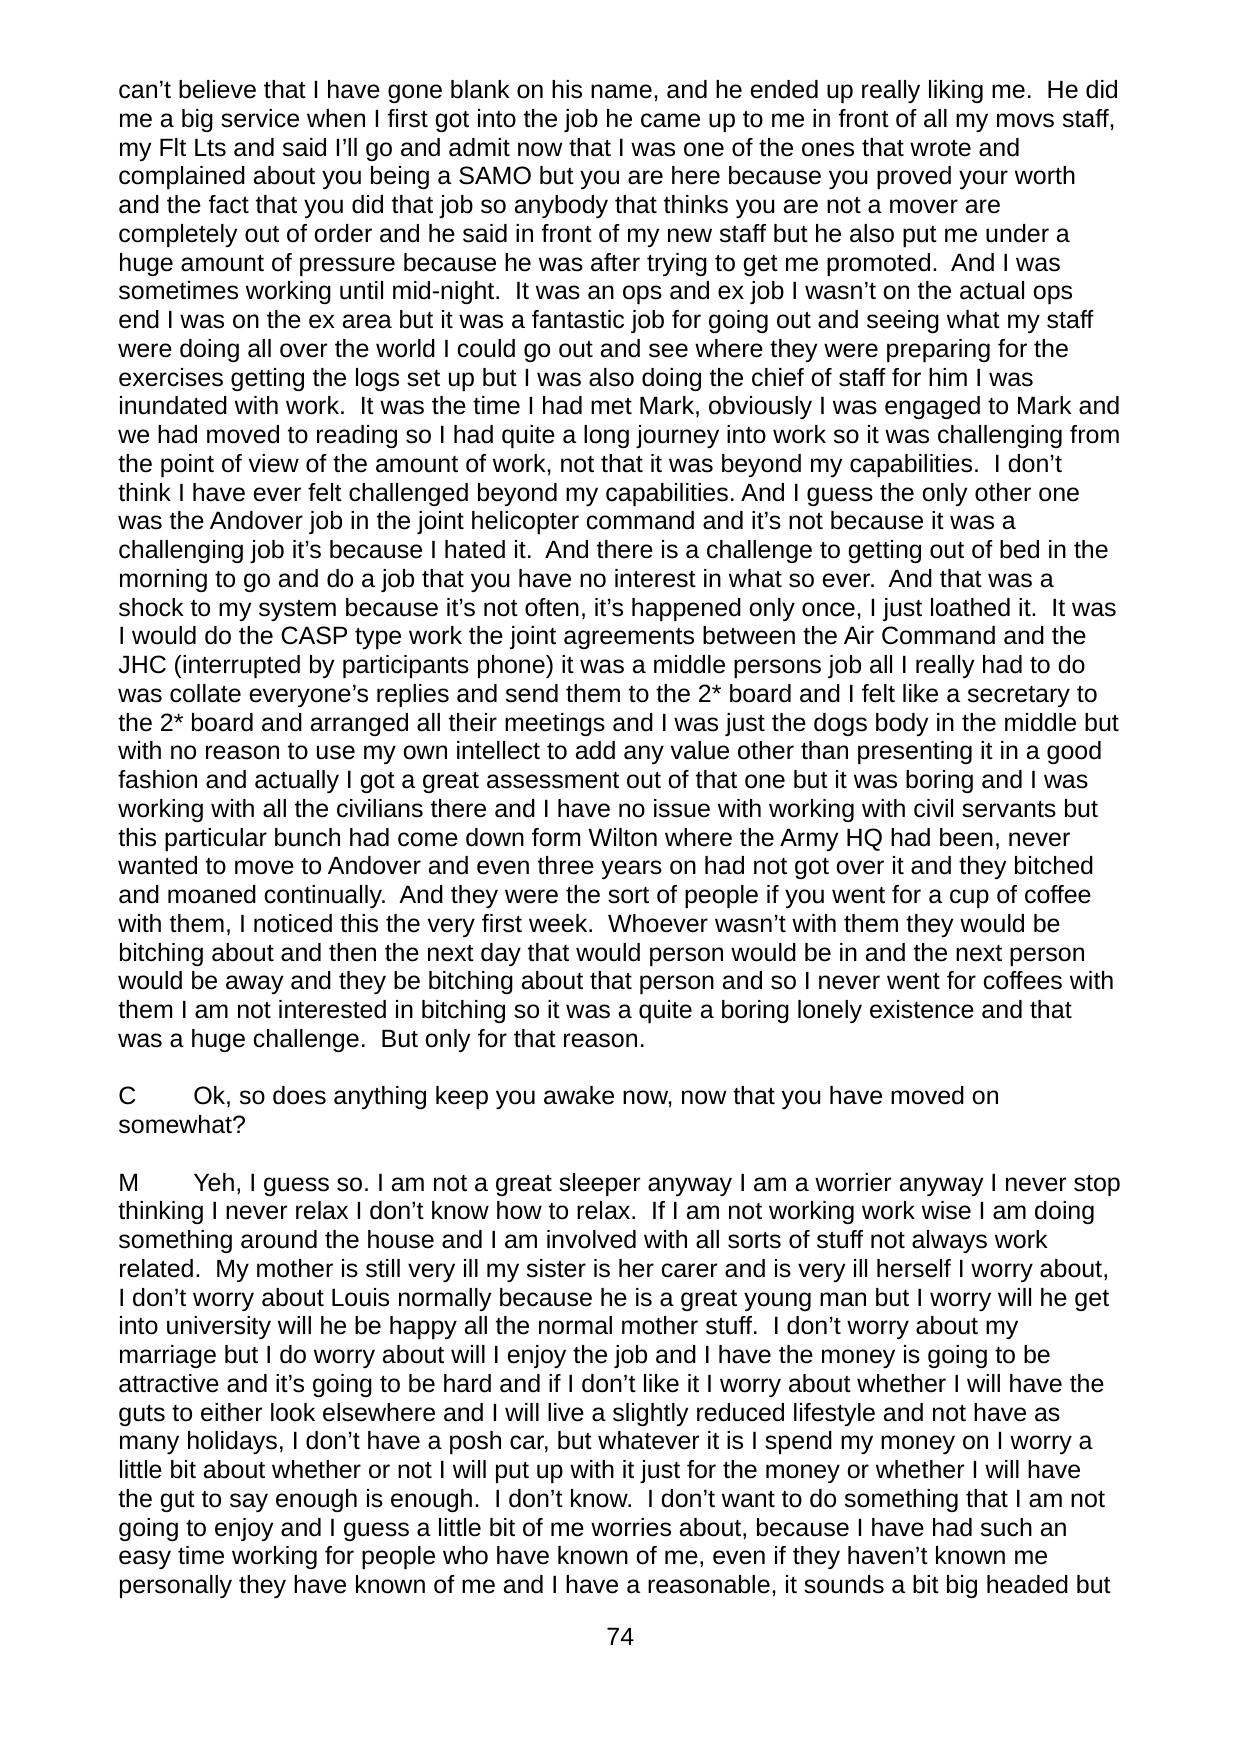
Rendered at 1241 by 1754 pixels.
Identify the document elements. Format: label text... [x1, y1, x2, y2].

text M Yeh, I guess so. I am not a great sleeper anyway I am a worrier anyway I never stop thinking I never relax I don’t know how to relax. If I am not working work wise I am doing something around the house and I am involved with all sorts of stuff not always work related. My mother is still very ill my sister is her carer and is very ill herself I worry about, I don’t worry about Louis normally because he is a great young man but I worry will he get into university will he be happy all the normal mother stuff. I don’t worry about my marriage but I do worry about will I enjoy the job and I have the money is going to be attractive and it’s going to be hard and if I don’t like it I worry about whether I will have the guts to either look elsewhere and I will live a slightly reduced lifestyle and not have as many holidays, I don’t have a posh car, but whatever it is I spend my money on I worry a little bit about whether or not I will put up with it just for the money or whether I will have the gut to say enough is enough. I don’t know. I don’t want to do something that I am not going to enjoy and I guess a little bit of me worries about, because I have had such an easy time working for people who have known of me, even if they haven’t known me personally they have known of me and I have a reasonable, it sounds a bit big headed but [118, 1167, 1122, 1599]
text C Ok, so does anything keep you awake now, now that you have moved on somewhat? [118, 1081, 1122, 1139]
text can’t believe that I have gone blank on his name, and he ended up really liking me. He did me a big service when I first got into the job he came up to me in front of all my movs staff, my Flt Lts and said I’ll go and admit now that I was one of the ones that wrote and complained about you being a SAMO but you are here because you proved your worth and the fact that you did that job so anybody that thinks you are not a mover are completely out of order and he said in front of my new staff but he also put me under a huge amount of pressure because he was after trying to get me promoted. And I was sometimes working until mid-night. It was an ops and ex job I wasn’t on the actual ops end I was on the ex area but it was a fantastic job for going out and seeing what my staff were doing all over the world I could go out and see where they were preparing for the exercises getting the logs set up but I was also doing the chief of staff for him I was inundated with work. It was the time I had met Mark, obviously I was engaged to Mark and we had moved to reading so I had quite a long journey into work so it was challenging from the point of view of the amount of work, not that it was beyond my capabilities. I don’t think I have ever felt challenged beyond my capabilities. And I guess the only other one was the Andover job in the joint helicopter command and it’s not because it was a challenging job it’s because I hated it. And there is a challenge to getting out of bed in the morning to go and do a job that you have no interest in what so ever. And that was a shock to my system because it’s not often, it’s happened only once, I just loathed it. It was I would do the CASP type work the joint agreements between the Air Command and the JHC (interrupted by participants phone) it was a middle persons job all I really had to do was collate everyone’s replies and send them to the 2* board and I felt like a secretary to the 2* board and arranged all their meetings and I was just the dogs body in the middle but with no reason to use my own intellect to add any value other than presenting it in a good fashion and actually I got a great assessment out of that one but it was boring and I was working with all the civilians there and I have no issue with working with civil servants but this particular bunch had come down form Wilton where the Army HQ had been, never wanted to move to Andover and even three years on had not got over it and they bitched and moaned continually. And they were the sort of people if you went for a cup of coffee with them, I noticed this the very first week. Whoever wasn’t with them they would be bitching about and then the next day that would person would be in and the next person would be away and they be bitching about that person and so I never went for coffees with them I am not interested in bitching so it was a quite a boring lonely existence and that was a huge challenge. But only for that reason. [118, 75, 1122, 1052]
